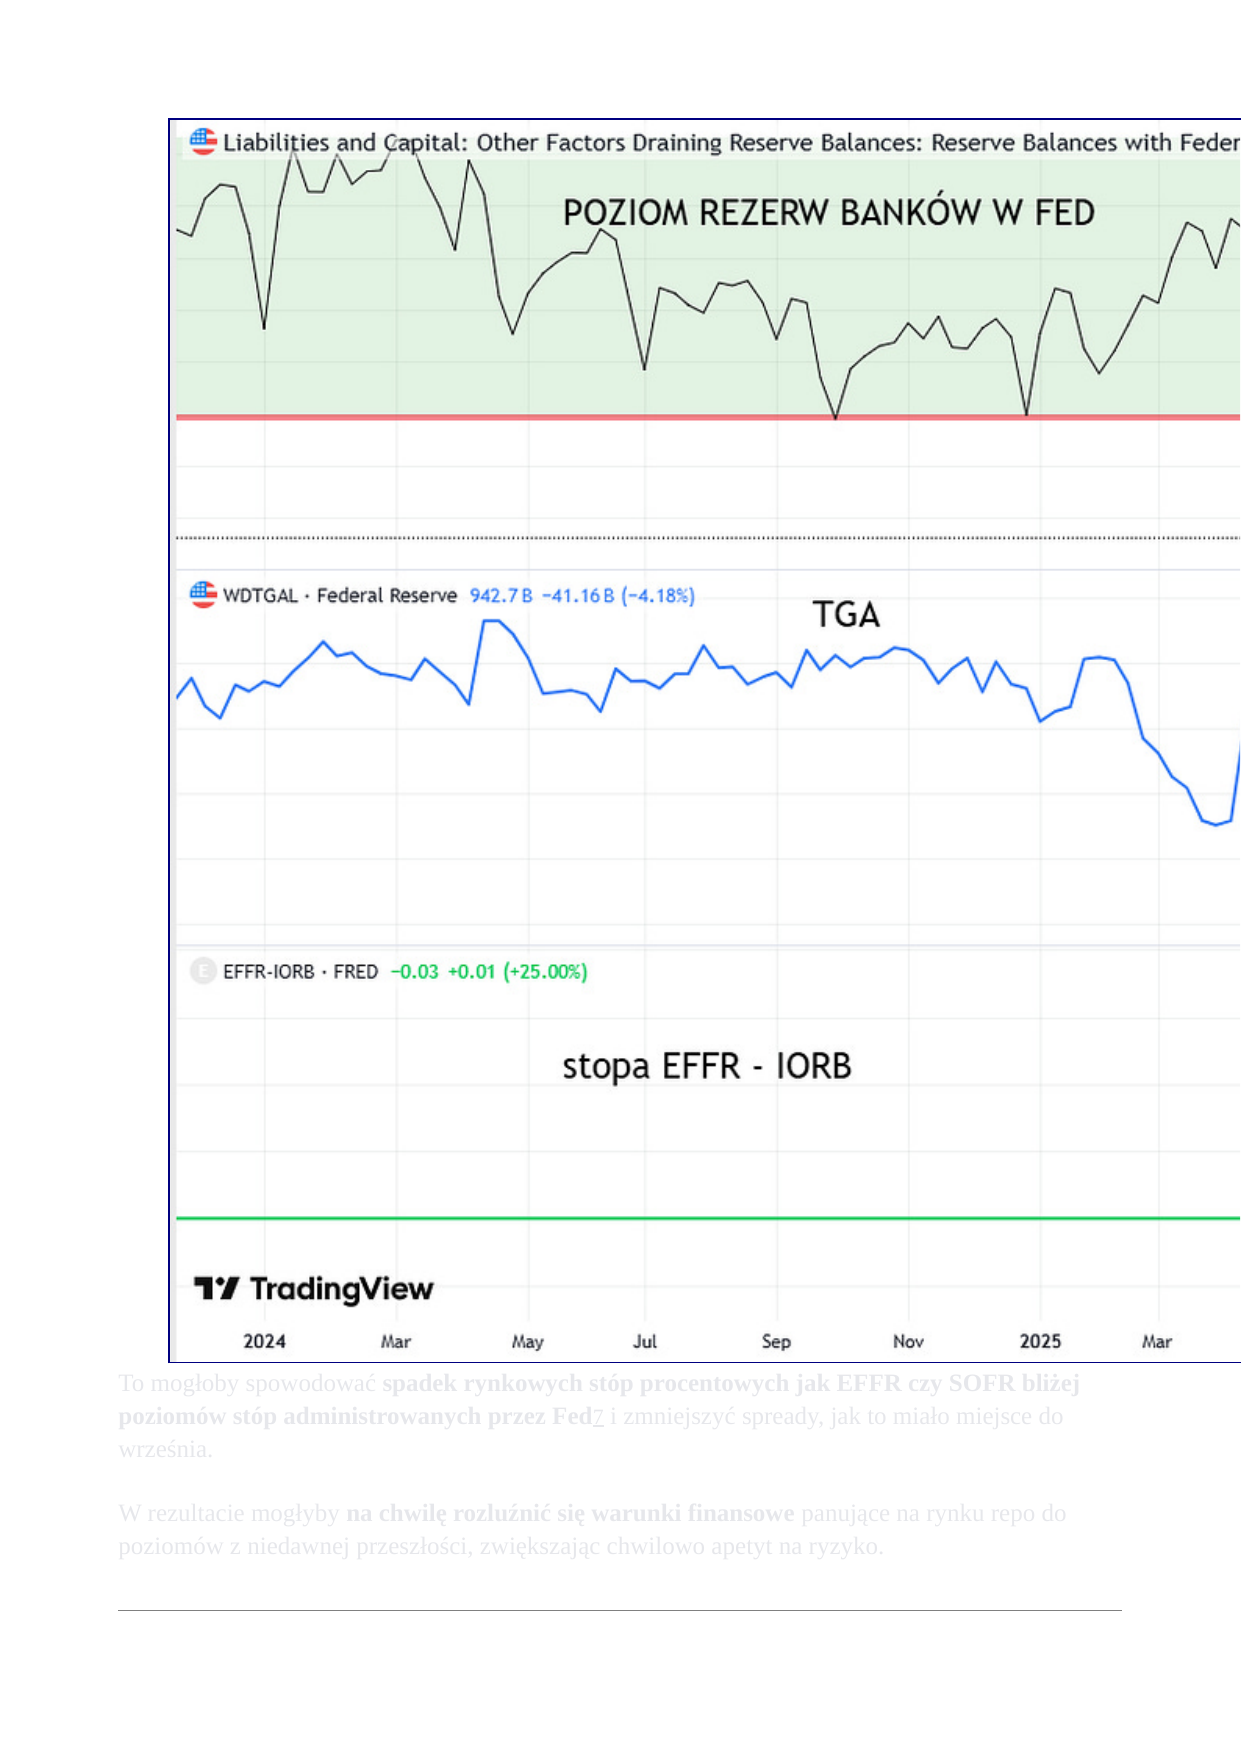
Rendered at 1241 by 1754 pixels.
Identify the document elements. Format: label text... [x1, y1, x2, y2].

picture [170, 120, 1241, 1362]
text W rezultacie mogłyby na chwilę rozluźnić się warunki finansowe panujące na rynku repo do poziomów z niedawnej przeszłości, zwiększając chwilowo apetyt na ryzyko. [118, 1498, 1122, 1560]
text To mogłoby spowodować spadek rynkowych stóp procentowych jak EFFR czy SOFR bliżej poziomów stóp administrowanych przez Fed7 i zmniejszyć spready, jak to miało miejsce do września. [118, 1368, 1122, 1462]
